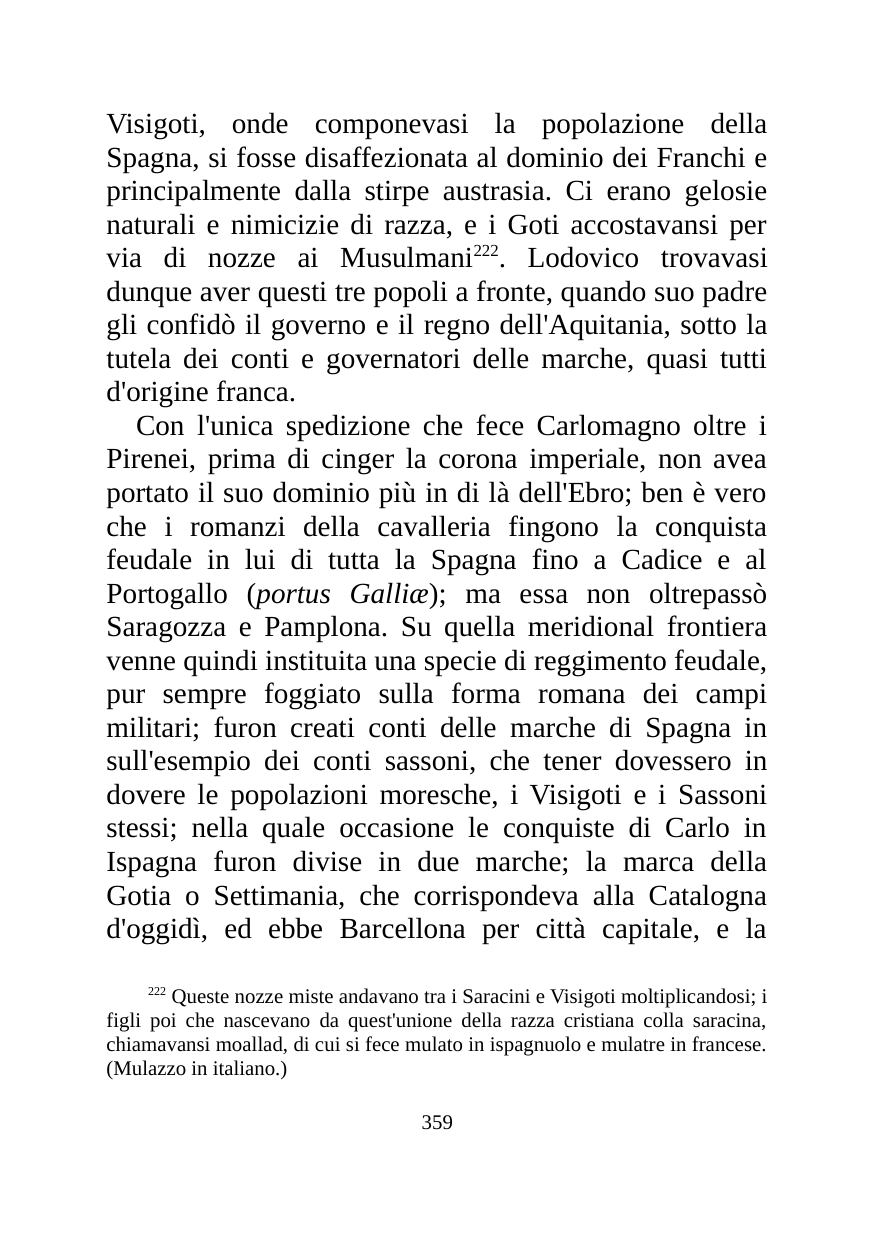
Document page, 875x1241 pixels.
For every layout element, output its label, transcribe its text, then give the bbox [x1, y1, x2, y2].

text Con l'unica spedizione che fece Carlomagno oltre i Pirenei, prima di cinger la corona imperiale, non avea portato il suo dominio più in di là dell'Ebro; ben è vero che i romanzi della cavalleria fingono la conquista feudale in lui di tutta la Spagna fino a Cadice e al Portogallo (portus Galliæ); ma essa non oltrepassò Saragozza e Pamplona. Su quella meridional frontiera venne quindi instituita una specie di reggimento feudale, pur sempre foggiato sulla forma romana dei campi militari; furon creati conti delle marche di Spagna in sull'esempio dei conti sassoni, che tener dovessero in dovere le popolazioni moresche, i Visigoti e i Sassoni stessi; nella quale occasione le conquiste di Carlo in Ispagna furon divise in due marche; la marca della Gotia o Settimania, che corrispondeva alla Catalogna d'oggidì, ed ebbe Barcellona per città capitale, e la [106, 408, 768, 945]
text Visigoti, onde componevasi la popolazione della Spagna, si fosse disaffezionata al dominio dei Franchi e principalmente dalla stirpe austrasia. Ci erano gelosie naturali e nimicizie di razza, e i Goti accostavansi per via di nozze ai Musulmani. Lodovico trovavasi dunque aver questi tre popoli a fronte, quando suo padre gli confidò il governo e il regno dell'Aquitania, sotto la tutela dei conti e governatori delle marche, quasi tutti d'origine franca. [106, 106, 768, 408]
text Queste nozze miste andavano tra i Saracini e Visigoti moltiplicandosi; i figli poi che nascevano da quest'unione della razza cristiana colla saracina, chiamavansi moallad, di cui si fece mulato in ispagnuolo e mulatre in francese. (Mulazzo in italiano.) [106, 984, 768, 1080]
